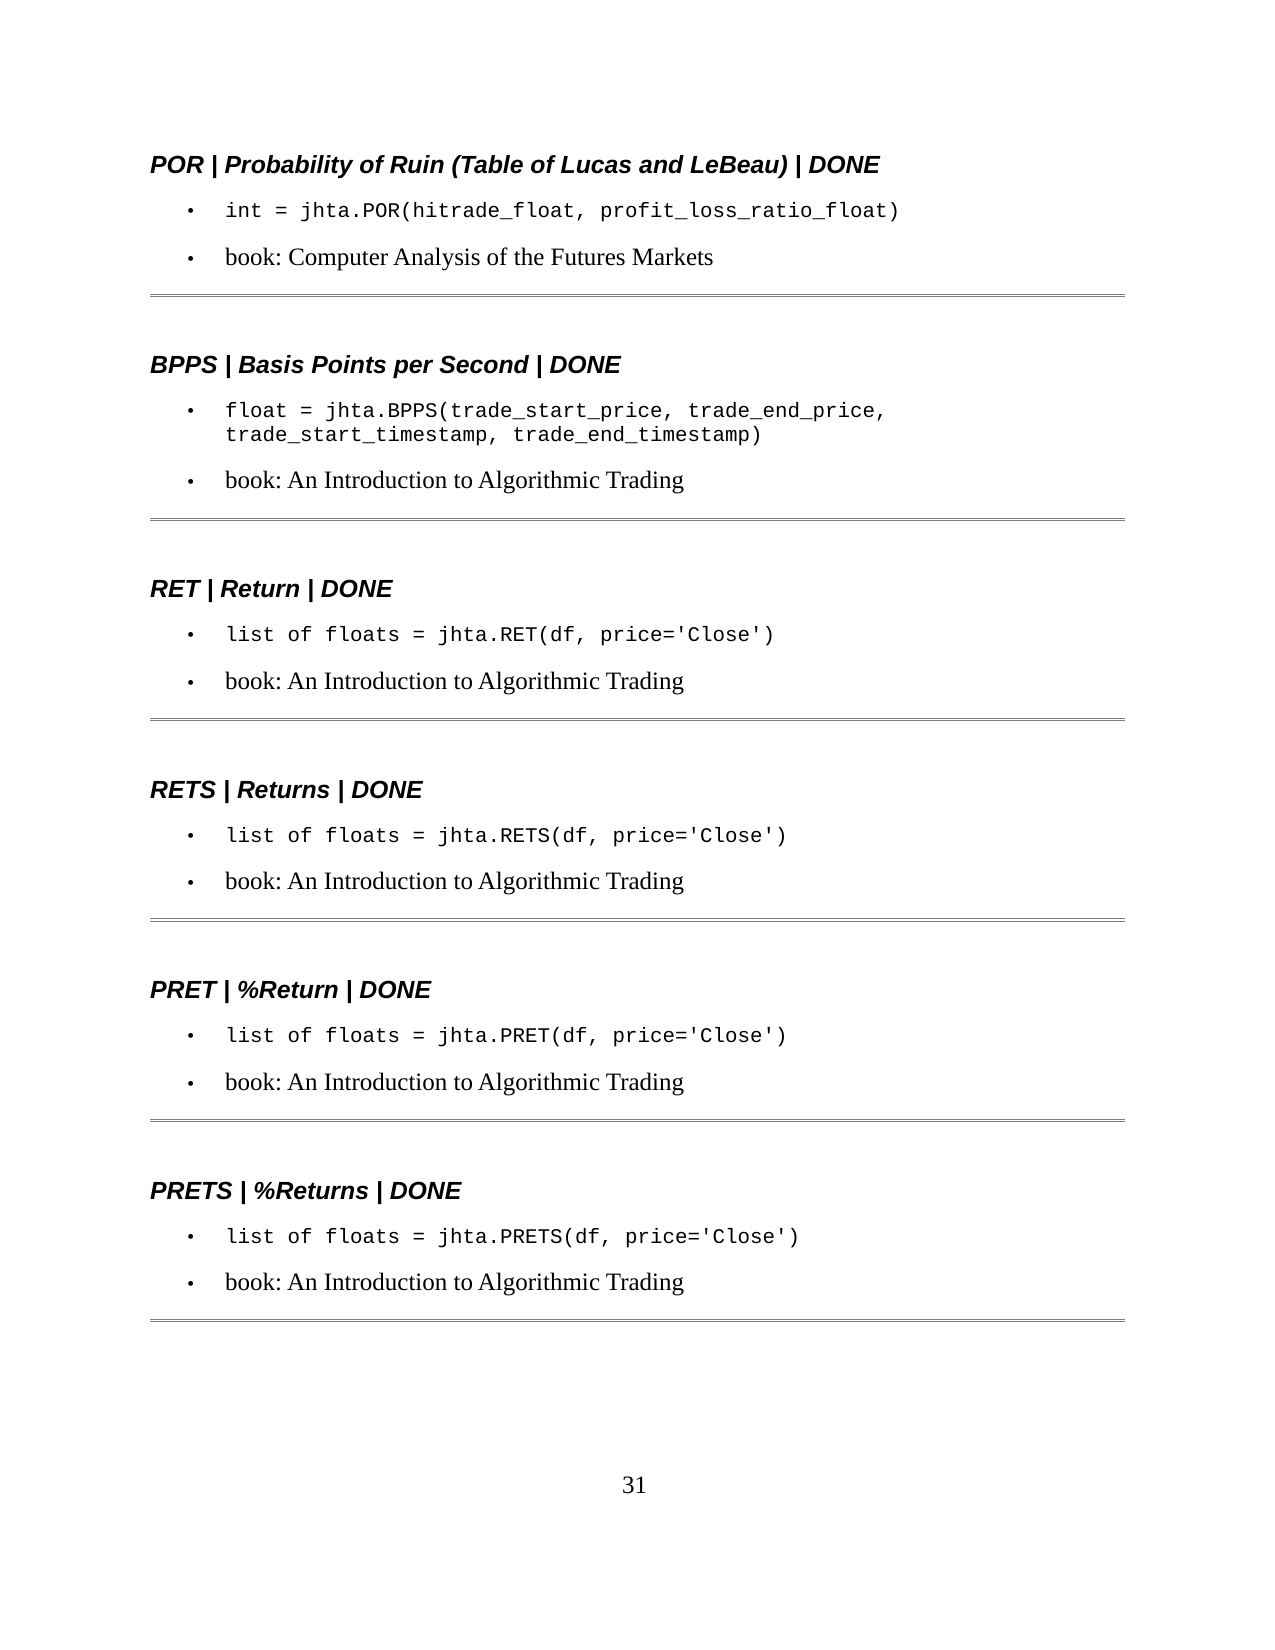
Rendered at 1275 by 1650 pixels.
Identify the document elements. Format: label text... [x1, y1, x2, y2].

list book: An Introduction to Algorithmic Trading [187, 666, 1125, 695]
subtitle PRET | %Return | DONE [150, 975, 1125, 1004]
subtitle PRETS | %Returns | DONE [150, 1176, 1125, 1204]
subtitle BPPS | Basis Points per Second | DONE [150, 350, 1125, 379]
list book: An Introduction to Algorithmic Trading [187, 866, 1125, 895]
list int = jhta.POR(hitrade_float, profit_loss_ratio_float) [187, 200, 1125, 224]
subtitle POR | Probability of Ruin (Table of Lucas and LeBeau) | DONE [150, 150, 1125, 178]
list float = jhta.BPPS(trade_start_price, trade_end_price, trade_start_timestamp, trade_end_timestamp) [187, 400, 1125, 448]
list book: An Introduction to Algorithmic Trading [187, 1067, 1125, 1096]
list list of floats = jhta.RETS(df, price='Close') [187, 825, 1125, 848]
list book: An Introduction to Algorithmic Trading [187, 466, 1125, 494]
subtitle RET | Return | DONE [150, 574, 1125, 603]
list book: An Introduction to Algorithmic Trading [187, 1267, 1125, 1296]
list list of floats = jhta.PRET(df, price='Close') [187, 1025, 1125, 1049]
list list of floats = jhta.RET(df, price='Close') [187, 624, 1125, 648]
list book: Computer Analysis of the Futures Markets [187, 242, 1125, 270]
list list of floats = jhta.PRETS(df, price='Close') [187, 1226, 1125, 1249]
subtitle RETS | Returns | DONE [150, 775, 1125, 803]
